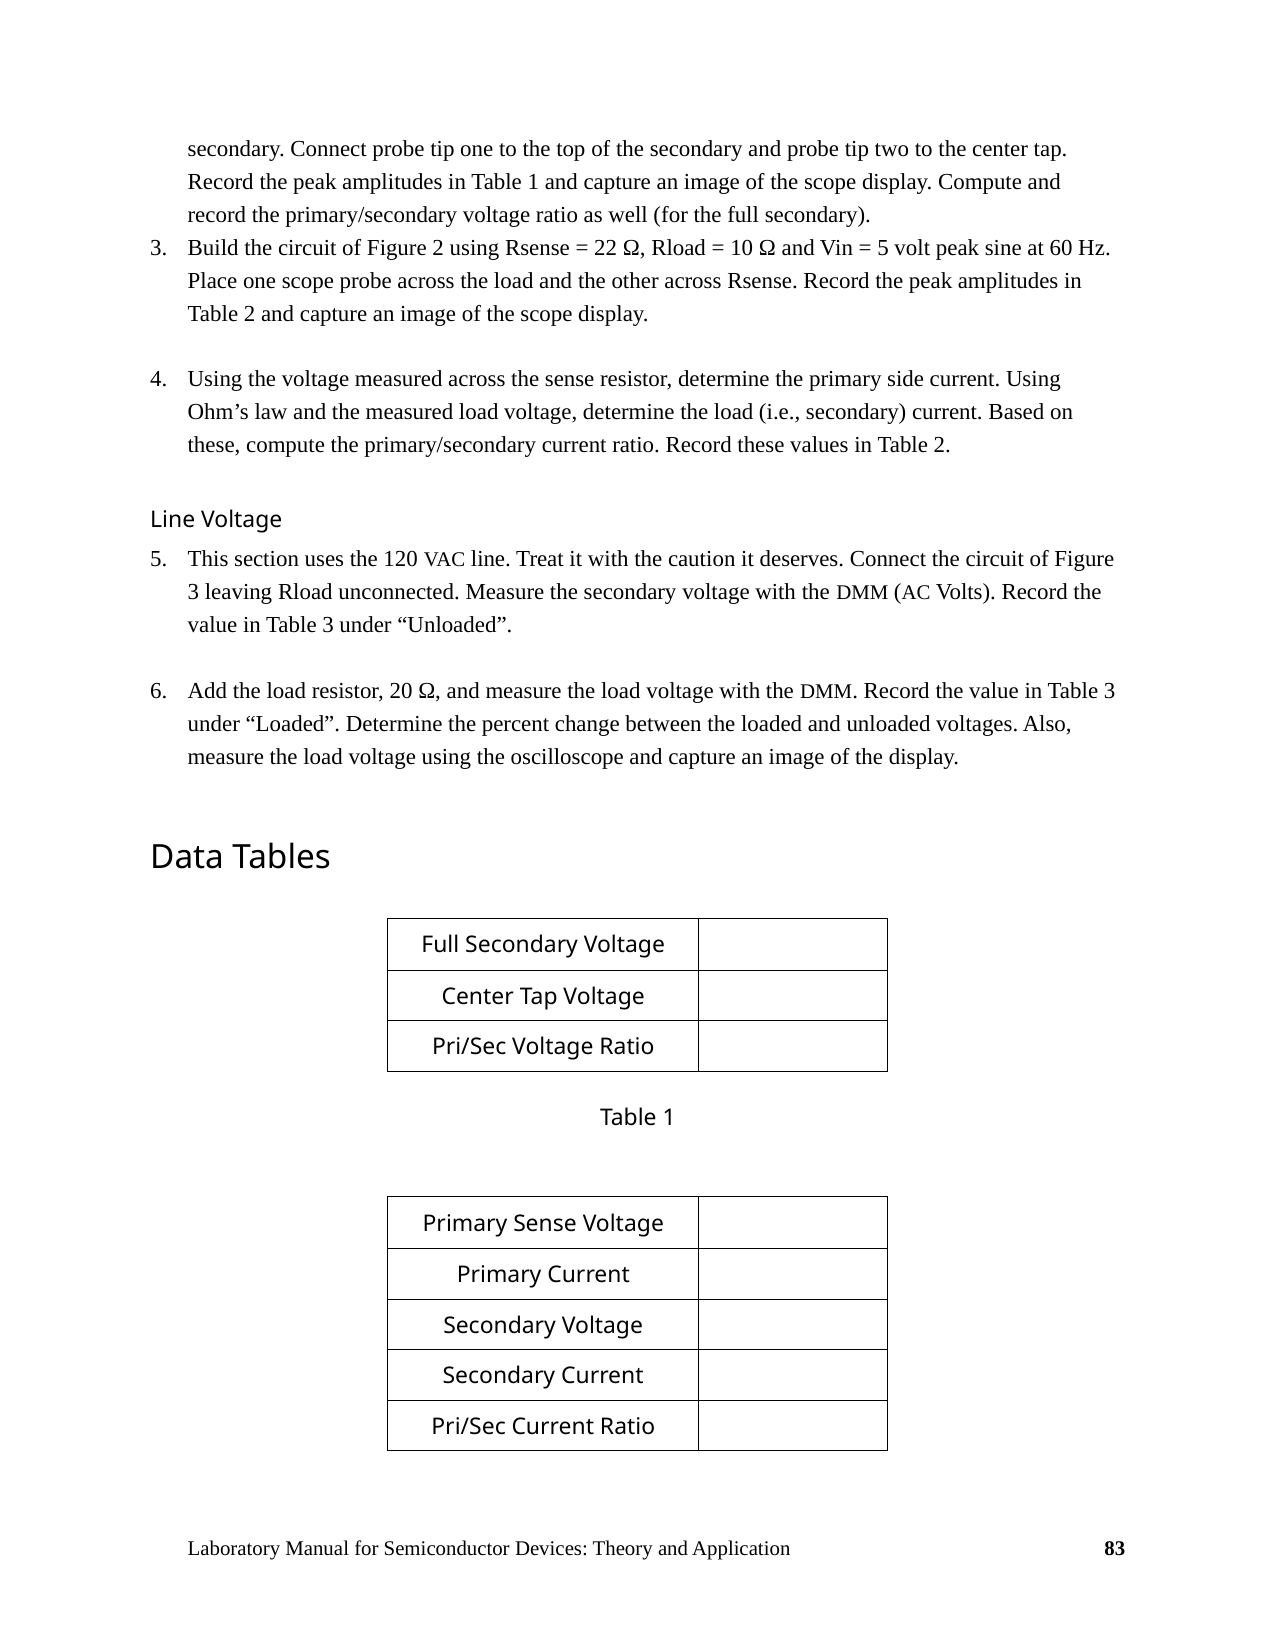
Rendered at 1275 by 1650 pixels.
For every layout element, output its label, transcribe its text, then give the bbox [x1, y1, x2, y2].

table_cell Secondary Current [388, 1350, 698, 1400]
table_cell Primary Current [388, 1249, 698, 1299]
table_cell Pri/Sec Current Ratio [388, 1401, 698, 1450]
table_cell [699, 1350, 887, 1400]
list This section uses the 120 VAC line. Treat it with the caution it deserves. Connect the circuit of Figure 3 leaving Rload unconnected. Measure the secondary voltage with the DMM (AC Volts). Record the value in Table 3 under “Unloaded”. [150, 545, 1125, 637]
text Line Voltage [150, 503, 1125, 534]
table_header Primary Sense Voltage [388, 1197, 698, 1248]
table_cell [699, 1401, 887, 1450]
table_cell Center Tap Voltage [388, 971, 698, 1020]
text Data Tables [150, 832, 1125, 878]
table_cell [699, 1300, 887, 1349]
list Add the load resistor, 20 Ω, and measure the load voltage with the DMM. Record the value in Table 3 under “Loaded”. Determine the percent change between the loaded and unloaded voltages. Also, measure the load voltage using the oscilloscope and capture an image of the display. [150, 677, 1125, 769]
table_header [699, 1197, 887, 1248]
list Build the circuit of Figure 2 using Rsense = 22 Ω, Rload = 10 Ω and Vin = 5 volt peak sine at 60 Hz. Place one scope probe across the load and the other across Rsense. Record the peak amplitudes in Table 2 and capture an image of the scope display. [150, 234, 1125, 326]
table_cell Pri/Sec Voltage Ratio [388, 1021, 698, 1071]
table_cell [699, 1249, 887, 1299]
list Using the voltage measured across the sense resistor, determine the primary side current. Using Ohm’s law and the measured load voltage, determine the load (i.e., secondary) current. Based on these, compute the primary/secondary current ratio. Record these values in Table 2. [150, 365, 1125, 458]
table_cell [699, 1021, 887, 1071]
text Table 1 [150, 1100, 1125, 1132]
table_header Full Secondary Voltage [388, 919, 698, 969]
table_cell [699, 971, 887, 1020]
table_header [699, 919, 887, 969]
list secondary. Connect probe tip one to the top of the secondary and probe tip two to the center tap. Record the peak amplitudes in Table 1 and capture an image of the scope display. Compute and record the primary/secondary voltage ratio as well (for the full secondary). [150, 135, 1125, 227]
table_cell Secondary Voltage [388, 1300, 698, 1349]
